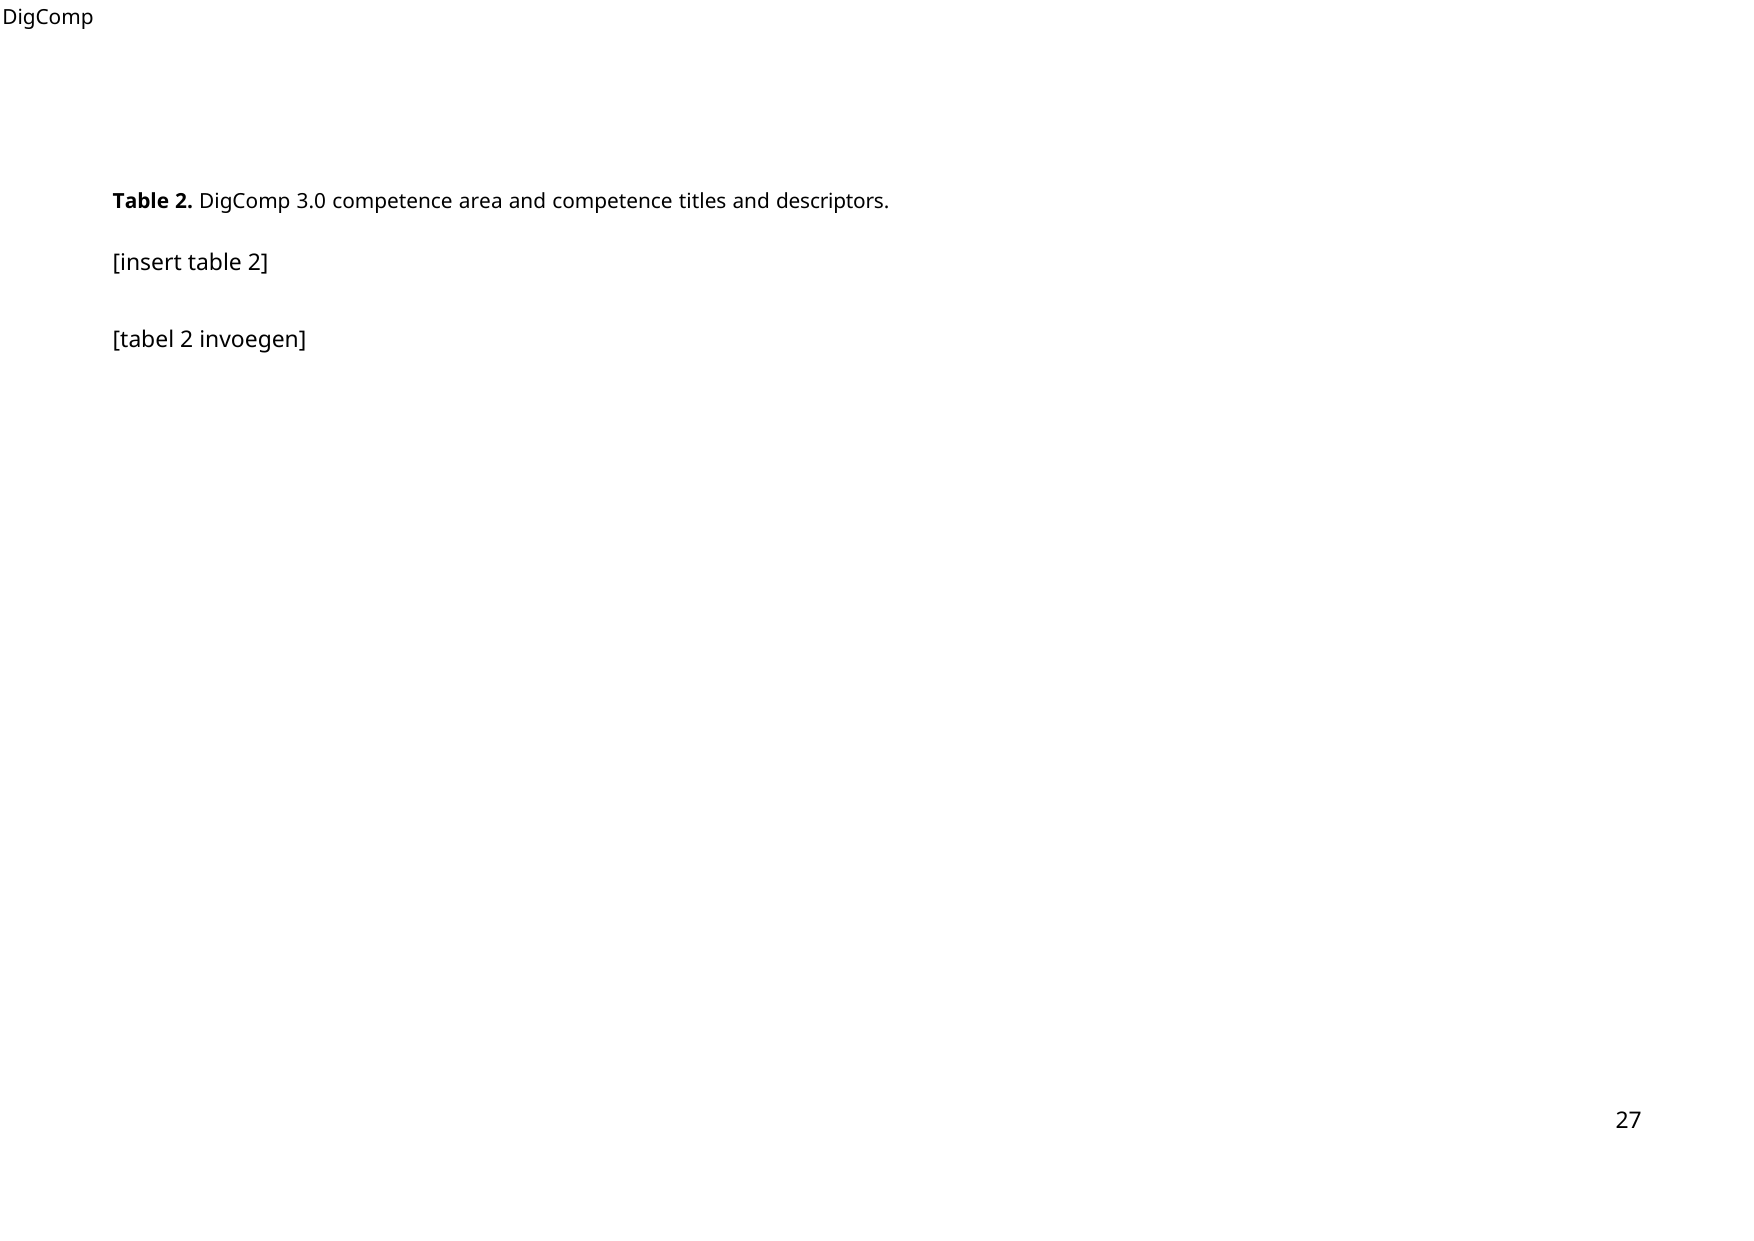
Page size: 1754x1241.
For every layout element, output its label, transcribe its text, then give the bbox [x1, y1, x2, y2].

text [tabel 2 invoegen] [112, 323, 1411, 354]
text [insert table 2] [112, 246, 1641, 278]
text Table 2. DigComp 3.0 competence area and competence titles and descriptors. [112, 187, 1641, 215]
